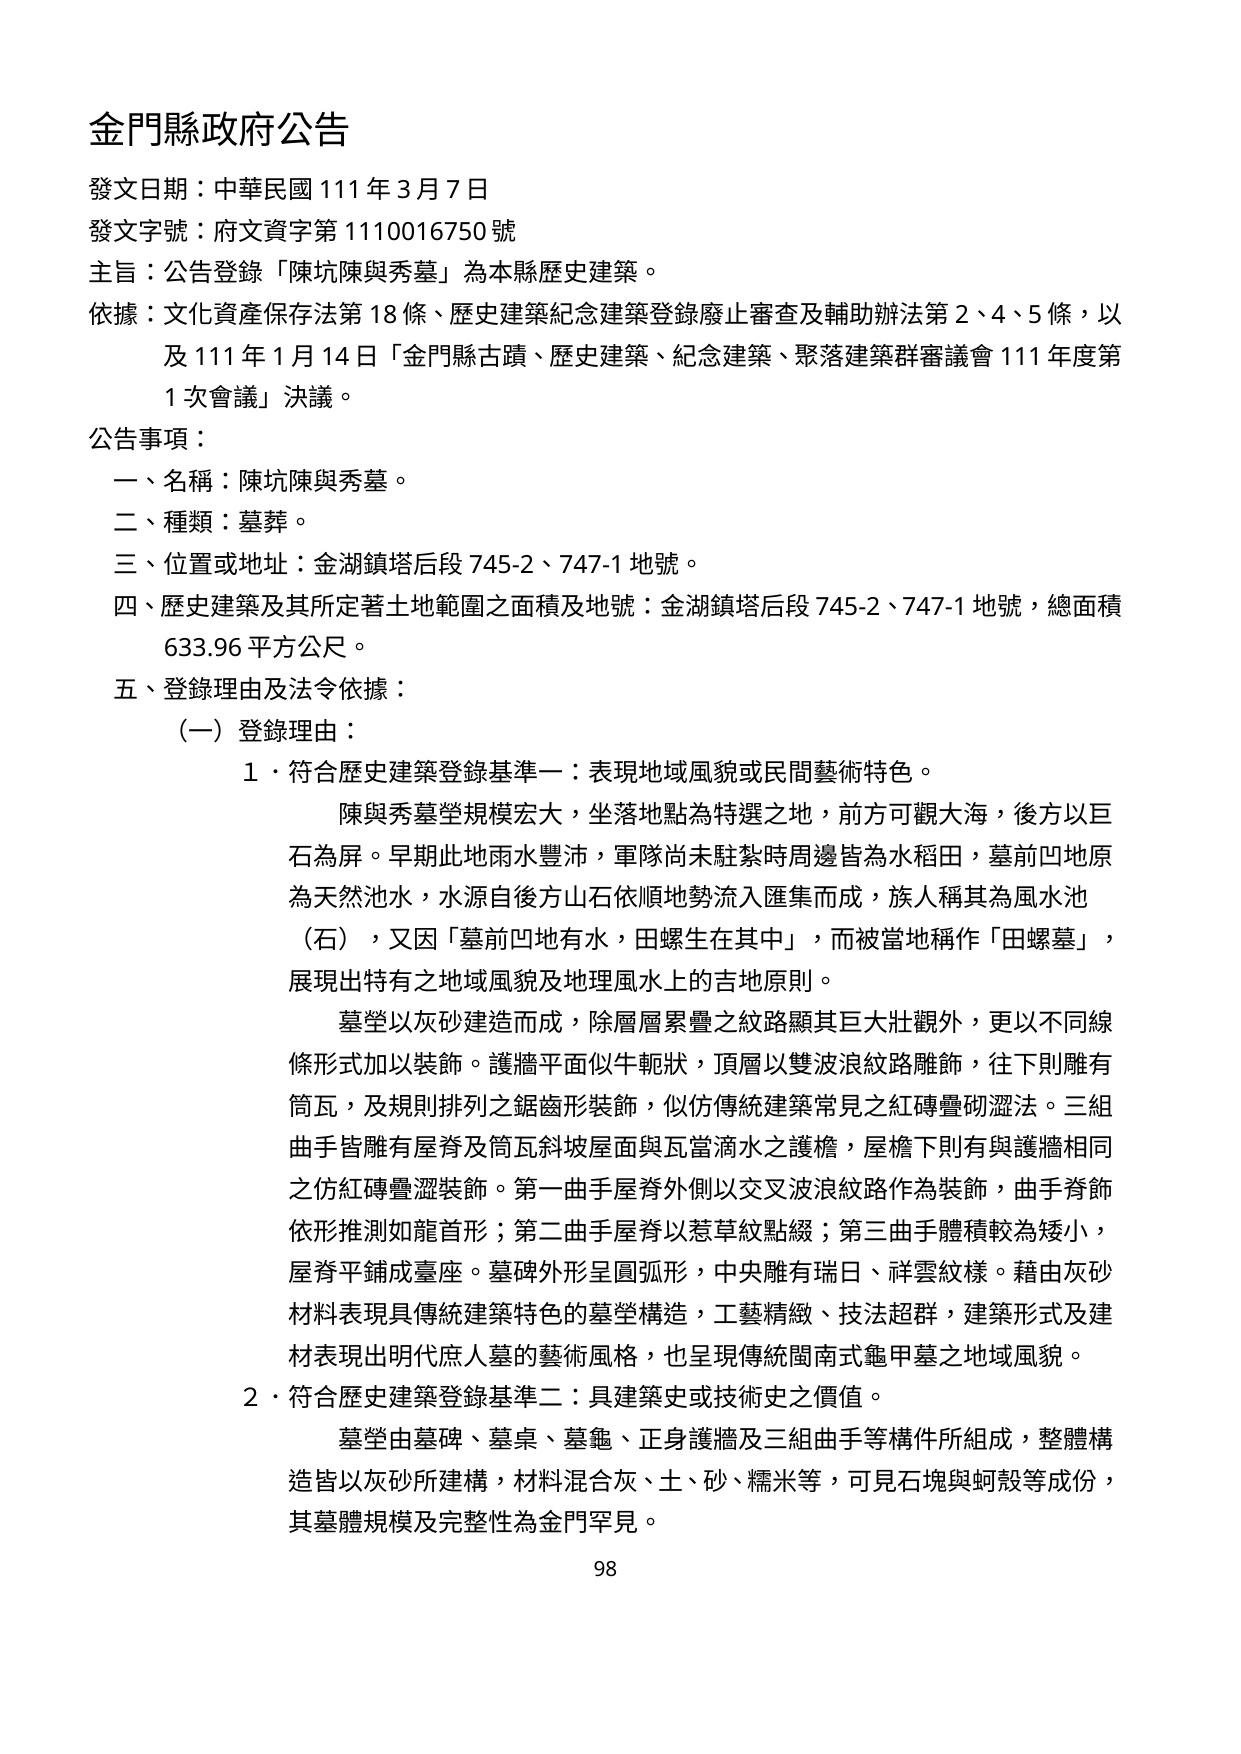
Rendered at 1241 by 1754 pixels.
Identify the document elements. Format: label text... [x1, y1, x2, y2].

text 條形式加以裝飾。護牆平面似牛軛狀，頂層以雙波浪紋路雕飾，往下則雕有 [89, 1040, 1122, 1082]
text 五、登錄理由及法令依據： [89, 665, 1122, 707]
text 金門縣政府公告 [89, 90, 1122, 165]
text 主旨：公告登錄「陳坑陳與秀墓」為本縣歷史建築。 [89, 248, 1122, 290]
text 三、位置或地址：金湖鎮塔后段745-2、747-1地號。 [89, 540, 1122, 582]
text １．符合歷史建築登錄基準一：表現地域風貌或民間藝術特色。 [89, 748, 1122, 790]
text （一）登錄理由： [89, 707, 1122, 748]
text 陳與秀墓塋規模宏大，坐落地點為特選之地，前方可觀大海，後方以巨 [89, 790, 1122, 832]
text 其墓體規模及完整性為金門罕見。 [89, 1498, 1122, 1540]
text 石為屏。早期此地雨水豐沛，軍隊尚未駐紮時周邊皆為水稻田，墓前凹地原 [89, 832, 1122, 873]
text 發文字號：府文資字第1110016750號 [89, 207, 1122, 248]
text 二、種類：墓葬。 [89, 498, 1122, 540]
text 展現出特有之地域風貌及地理風水上的吉地原則。 [89, 957, 1122, 998]
text 之仿紅磚疊澀裝飾。第一曲手屋脊外側以交叉波浪紋路作為裝飾，曲手脊飾 [89, 1165, 1122, 1207]
text 依形推測如龍首形；第二曲手屋脊以惹草紋點綴；第三曲手體積較為矮小， [89, 1207, 1122, 1248]
text 造皆以灰砂所建構，材料混合灰、土、砂、糯米等，可見石塊與蚵殼等成份， [89, 1457, 1122, 1498]
text 墓塋以灰砂建造而成，除層層累疊之紋路顯其巨大壯觀外，更以不同線 [89, 998, 1122, 1040]
text ２．符合歷史建築登錄基準二：具建築史或技術史之價值。 [89, 1373, 1122, 1415]
text 633.96平方公尺。 [89, 623, 1122, 665]
text （石），又因「墓前凹地有水，田螺生在其中」，而被當地稱作「田螺墓」， [89, 915, 1122, 957]
text 材料表現具傳統建築特色的墓塋構造，工藝精緻、技法超群，建築形式及建 [89, 1290, 1122, 1332]
text 屋脊平鋪成臺座。墓碑外形呈圓弧形，中央雕有瑞日、祥雲紋樣。藉由灰砂 [89, 1248, 1122, 1290]
text 依據：文化資產保存法第18條、歷史建築紀念建築登錄廢止審查及輔助辦法第2、4、5條，以 [89, 290, 1122, 332]
text 一、名稱：陳坑陳與秀墓。 [89, 457, 1122, 498]
text 為天然池水，水源自後方山石依順地勢流入匯集而成，族人稱其為風水池 [89, 873, 1122, 915]
text 筒瓦，及規則排列之鋸齒形裝飾，似仿傳統建築常見之紅磚疊砌澀法。三組 [89, 1082, 1122, 1123]
text 公告事項： [89, 415, 1122, 457]
text 曲手皆雕有屋脊及筒瓦斜坡屋面與瓦當滴水之護檐，屋檐下則有與護牆相同 [89, 1123, 1122, 1165]
text 發文日期：中華民國111年3月7日 [89, 165, 1122, 207]
text 墓塋由墓碑、墓桌、墓龜、正身護牆及三組曲手等構件所組成，整體構 [89, 1415, 1122, 1457]
text 四、歷史建築及其所定著土地範圍之面積及地號：金湖鎮塔后段745-2、747-1地號，總面積： [89, 582, 1122, 623]
text 材表現出明代庶人墓的藝術風格，也呈現傳統閩南式龜甲墓之地域風貌。 [89, 1332, 1122, 1373]
text 及111年1月14日「金門縣古蹟、歷史建築、紀念建築、聚落建築群審議會111年度第 1次會議」決議。 [89, 332, 1122, 415]
